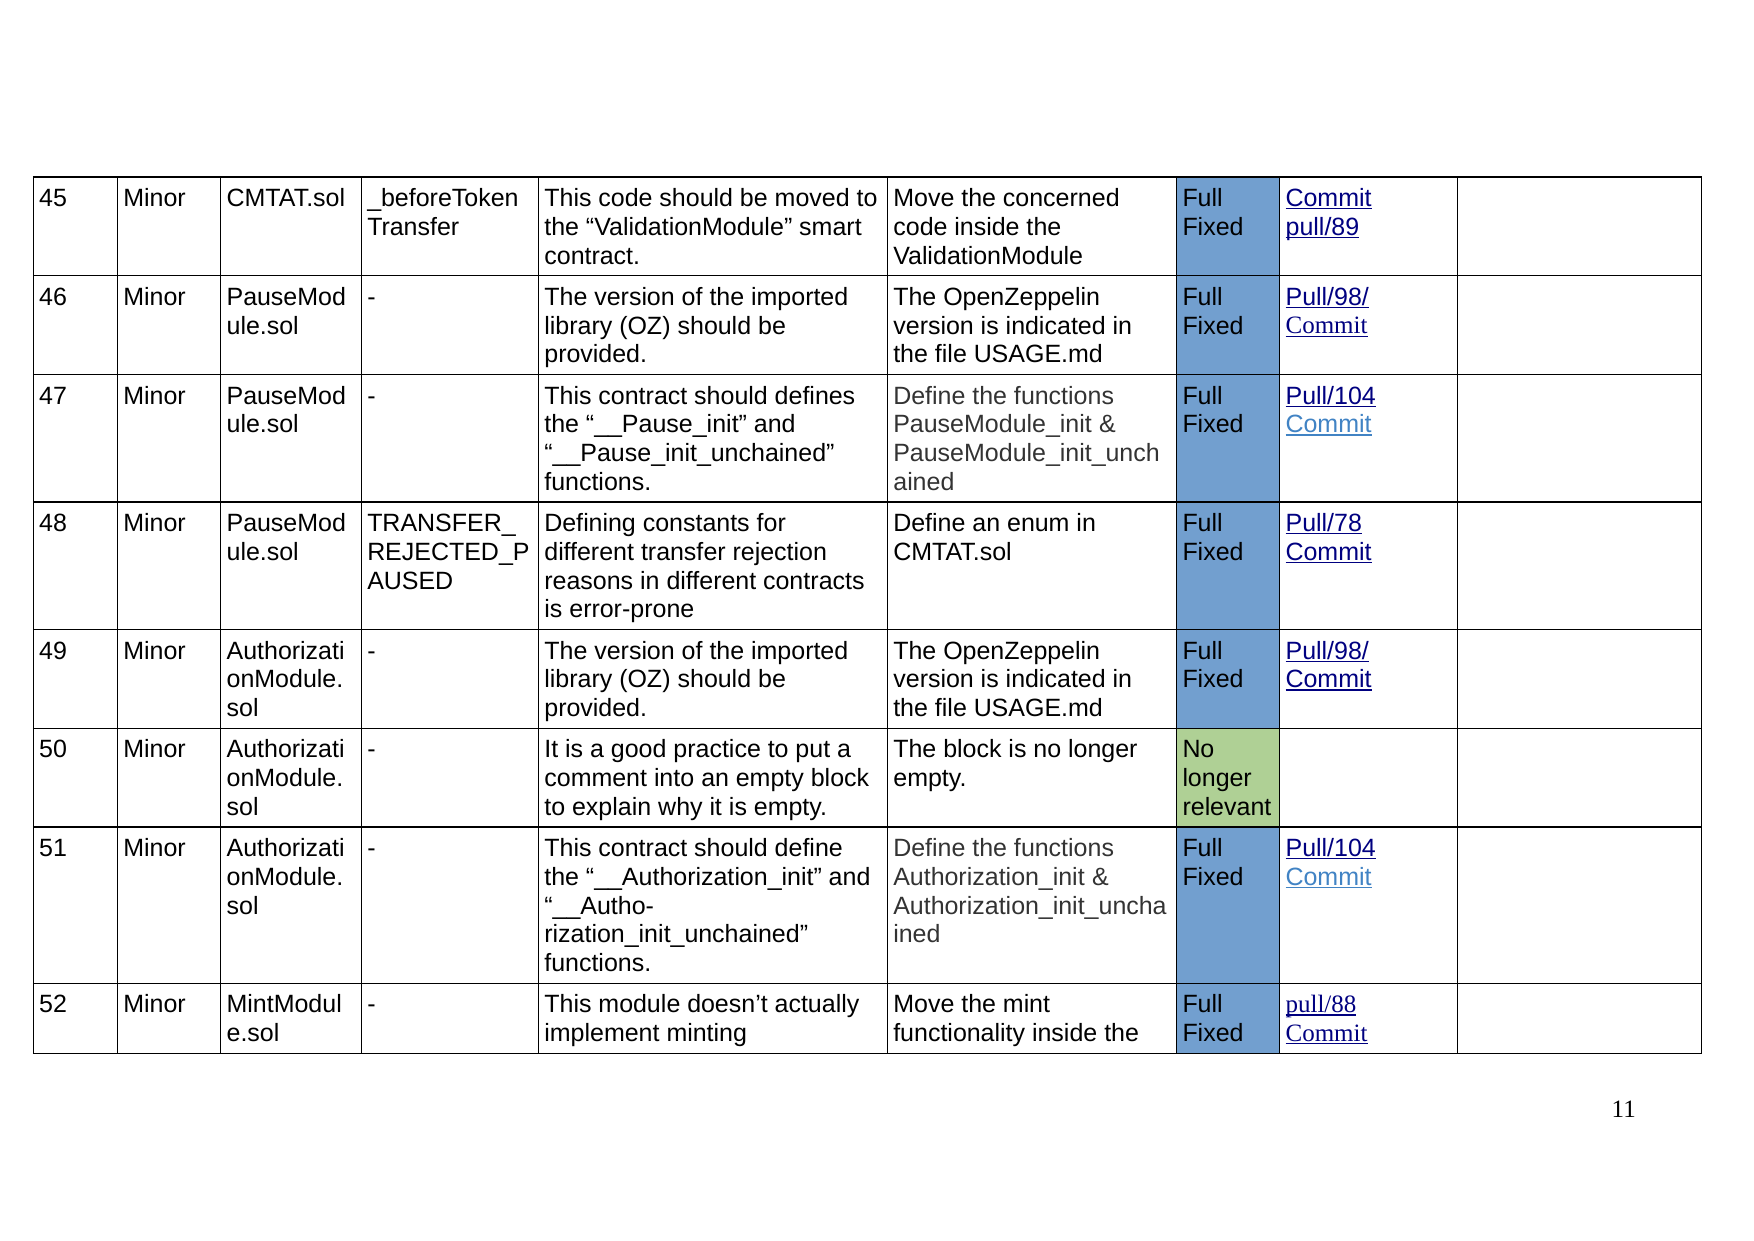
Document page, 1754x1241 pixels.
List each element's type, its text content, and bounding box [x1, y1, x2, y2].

table_cell Minor [118, 984, 220, 1053]
table_cell Pull/78 Commit [1280, 503, 1457, 629]
table_cell Move the concerned code inside the ValidationModule [888, 178, 1176, 275]
table_cell This contract should define the “__Authorization_init” and “__Autho- rization_init_unchained” functions. [539, 828, 887, 983]
table_cell [1458, 503, 1701, 629]
table_cell Minor [118, 729, 220, 826]
table_cell Define the functions PauseModule_init & PauseModule_init_unchained [888, 375, 1176, 501]
table_cell Define an enum in CMTAT.sol [888, 503, 1176, 629]
table_cell This code should be moved to the “ValidationModule” smart contract. [539, 178, 887, 275]
table_cell Pull/98/ Commit [1280, 276, 1457, 374]
table_cell The OpenZeppelin version is indicated in the file USAGE.md [888, 630, 1176, 728]
table_cell Minor [118, 178, 220, 275]
table_cell 52 [34, 984, 117, 1053]
table_cell - [362, 828, 538, 983]
table_cell Full Fixed [1177, 276, 1279, 374]
table_cell AuthorizationModule.sol [221, 630, 361, 728]
table_cell This contract should defines the “__Pause_init” and “__Pause_init_unchained” functions. [539, 375, 887, 501]
table_cell Full Fixed [1177, 503, 1279, 629]
table_cell [1458, 630, 1701, 728]
table_cell Defining constants for different transfer rejection reasons in different contracts is error-prone [539, 503, 887, 629]
table_cell _beforeTokenTransfer [362, 178, 538, 275]
table_cell 47 [34, 375, 117, 501]
table_cell PauseModule.sol [221, 503, 361, 629]
table_cell CMTAT.sol [221, 178, 361, 275]
table_cell - [362, 984, 538, 1053]
table_cell Move the mint functionality inside the [888, 984, 1176, 1053]
table_cell 51 [34, 828, 117, 983]
table_cell [1458, 984, 1701, 1053]
table_cell AuthorizationModule.sol [221, 729, 361, 826]
table_cell 50 [34, 729, 117, 826]
table_cell The block is no longer empty. [888, 729, 1176, 826]
table_cell MintModule.sol [221, 984, 361, 1053]
table_cell - [362, 276, 538, 374]
table_cell Minor [118, 276, 220, 374]
table_cell 49 [34, 630, 117, 728]
table_cell Full Fixed [1177, 178, 1279, 275]
table_cell - [362, 729, 538, 826]
table_cell Full Fixed [1177, 375, 1279, 501]
table_cell Define the functions Authorization_init & Authorization_init_unchained [888, 828, 1176, 983]
table_cell Minor [118, 828, 220, 983]
table_cell The version of the imported library (OZ) should be provided. [539, 276, 887, 374]
table_cell [1458, 729, 1701, 826]
table_cell No longer relevant [1177, 729, 1279, 826]
table_cell TRANSFER_REJECTED_PAUSED [362, 503, 538, 629]
table_cell 45 [34, 178, 117, 275]
table_cell It is a good practice to put a comment into an empty block to explain why it is empty. [539, 729, 887, 826]
table_cell PauseModule.sol [221, 276, 361, 374]
table_cell The OpenZeppelin version is indicated in the file USAGE.md [888, 276, 1176, 374]
table_cell - [362, 375, 538, 501]
table_cell The version of the imported library (OZ) should be provided. [539, 630, 887, 728]
table_cell AuthorizationModule.sol [221, 828, 361, 983]
table_cell [1458, 828, 1701, 983]
table_cell Full Fixed [1177, 828, 1279, 983]
table_cell This module doesn’t actually implement minting [539, 984, 887, 1053]
table_cell Pull/104 Commit [1280, 375, 1457, 501]
table_cell Pull/98/ Commit [1280, 630, 1457, 728]
table_cell Full Fixed [1177, 984, 1279, 1053]
table_cell pull/88 Commit [1280, 984, 1457, 1053]
table_cell - [362, 630, 538, 728]
table_cell 46 [34, 276, 117, 374]
table_cell [1280, 729, 1457, 826]
table_cell Commit pull/89 [1280, 178, 1457, 275]
table_cell Pull/104 Commit [1280, 828, 1457, 983]
table_cell Minor [118, 503, 220, 629]
table_cell 48 [34, 503, 117, 629]
table_cell Minor [118, 630, 220, 728]
table_cell [1458, 178, 1701, 275]
table_cell [1458, 375, 1701, 501]
table_cell Minor [118, 375, 220, 501]
table_cell Full Fixed [1177, 630, 1279, 728]
table_cell [1458, 276, 1701, 374]
table_cell PauseModule.sol [221, 375, 361, 501]
